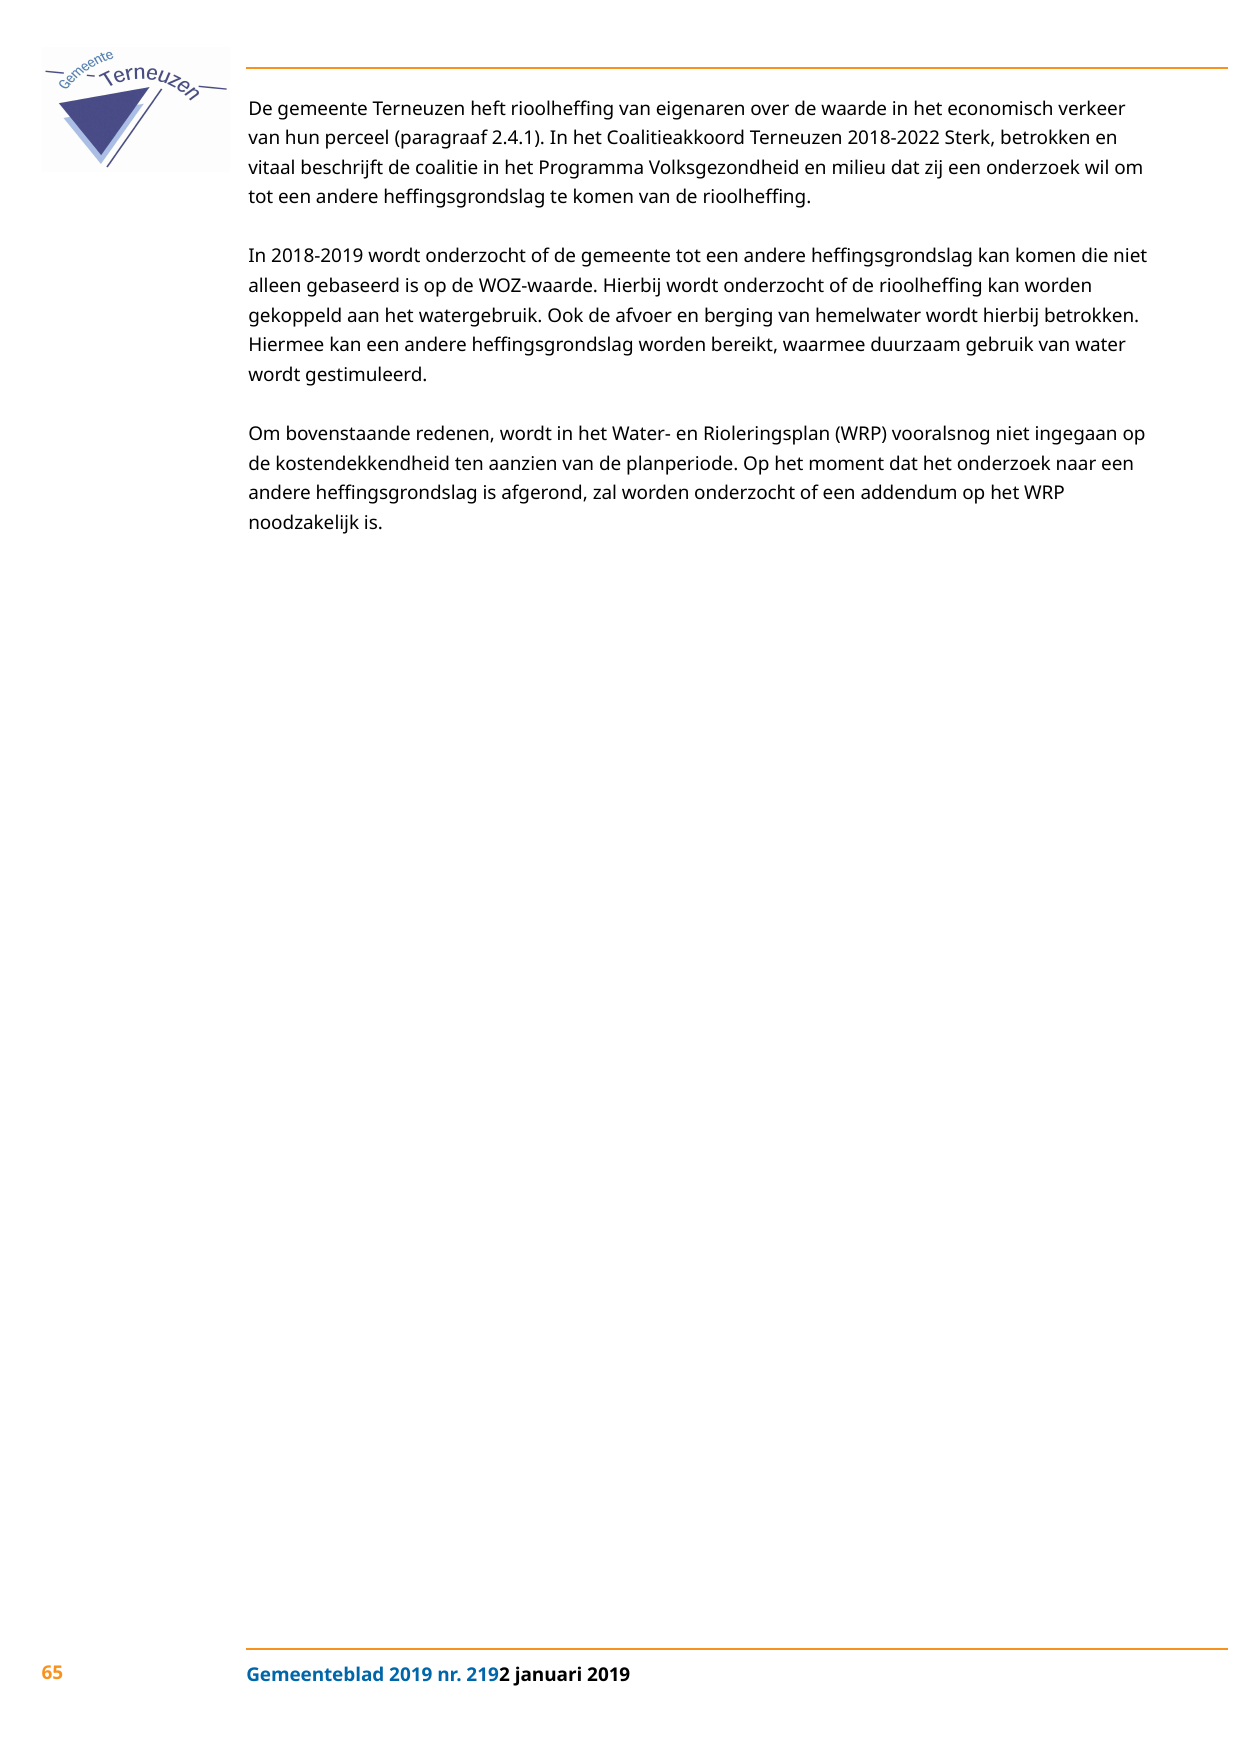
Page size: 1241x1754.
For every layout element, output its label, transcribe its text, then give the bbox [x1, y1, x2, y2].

text Om bovenstaande redenen, wordt in het Water- en Rioleringsplan (WRP) vooralsnog niet ingegaan op de kostendekkendheid ten aanzien van de planperiode. Op het moment dat het onderzoek naar een andere heffingsgrondslag is afgerond, zal worden onderzocht of een addendum op het WRP noodzakelijk is. [248, 420, 1152, 535]
text De gemeente Terneuzen heft rioolheffing van eigenaren over de waarde in het economisch verkeer van hun perceel (paragraaf 2.4.1). In het Coalitieakkoord Terneuzen 2018-2022 Sterk, betrokken en vitaal beschrijft de coalitie in het Programma Volksgezondheid en milieu dat zij een onderzoek wil om tot een andere heffingsgrondslag te komen van de rioolheffing. [248, 95, 1152, 209]
picture [41, 47, 231, 172]
text In 2018-2019 wordt onderzocht of de gemeente tot een andere heffingsgrondslag kan komen die niet alleen gebaseerd is op de WOZ-waarde. Hierbij wordt onderzocht of de rioolheffing kan worden gekoppeld aan het watergebruik. Ook de afvoer en berging van hemelwater wordt hierbij betrokken. Hiermee kan een andere heffingsgrondslag worden bereikt, waarmee duurzaam gebruik van water wordt gestimuleerd. [248, 243, 1152, 387]
